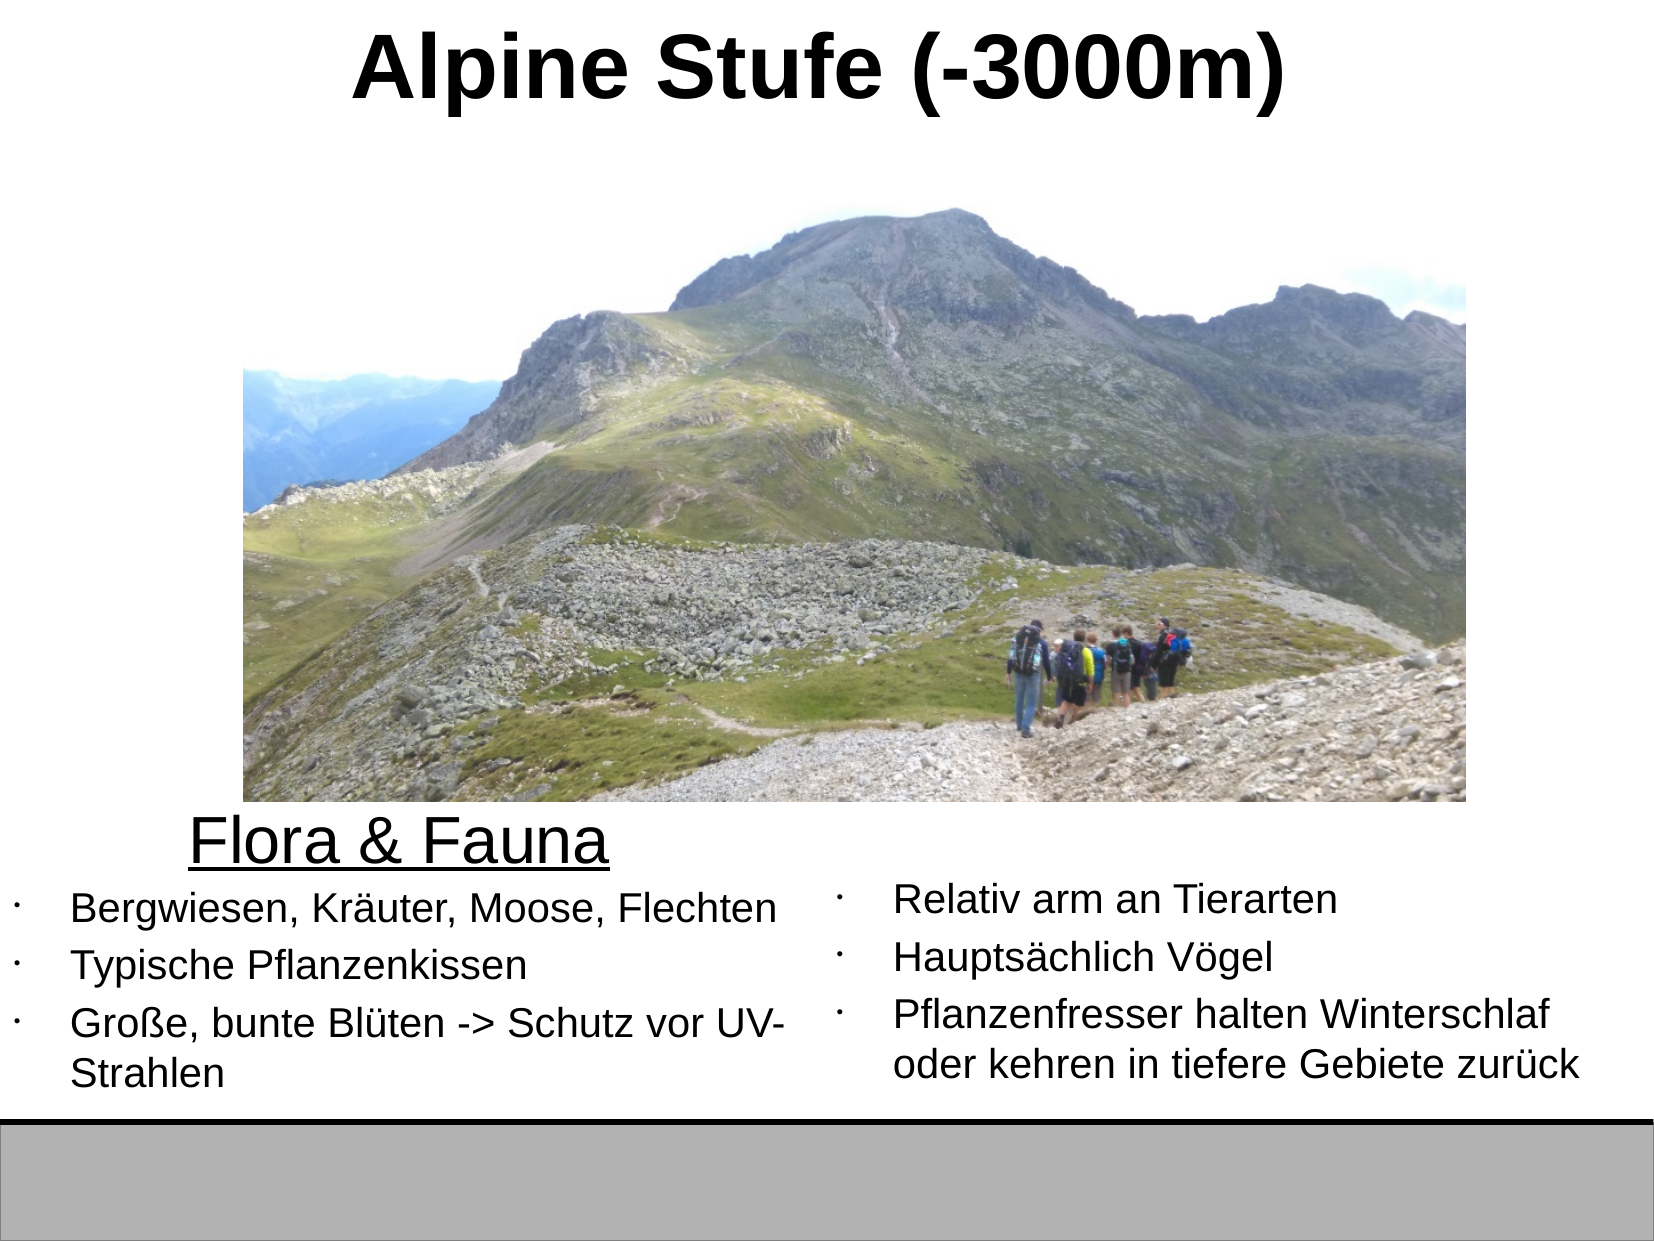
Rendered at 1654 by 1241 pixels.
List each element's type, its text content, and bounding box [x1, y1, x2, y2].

text_box Bergwiesen, Kräuter, Moose, Flechten Typische Pflanzenkissen Große, bunte Blüten -> Schutz vor UV-Strahlen [0, 873, 805, 1107]
title Alpine Stufe (-3000m) [0, 0, 1640, 228]
text_box Relativ arm an Tierarten Hauptsächlich Vögel Pflanzenfresser halten Winterschlaf oder kehren in tiefere Gebiete zurück [821, 864, 1654, 1095]
text_box Flora & Fauna [0, 789, 803, 873]
picture [243, 228, 1466, 802]
text_box [0, 1125, 1654, 1241]
